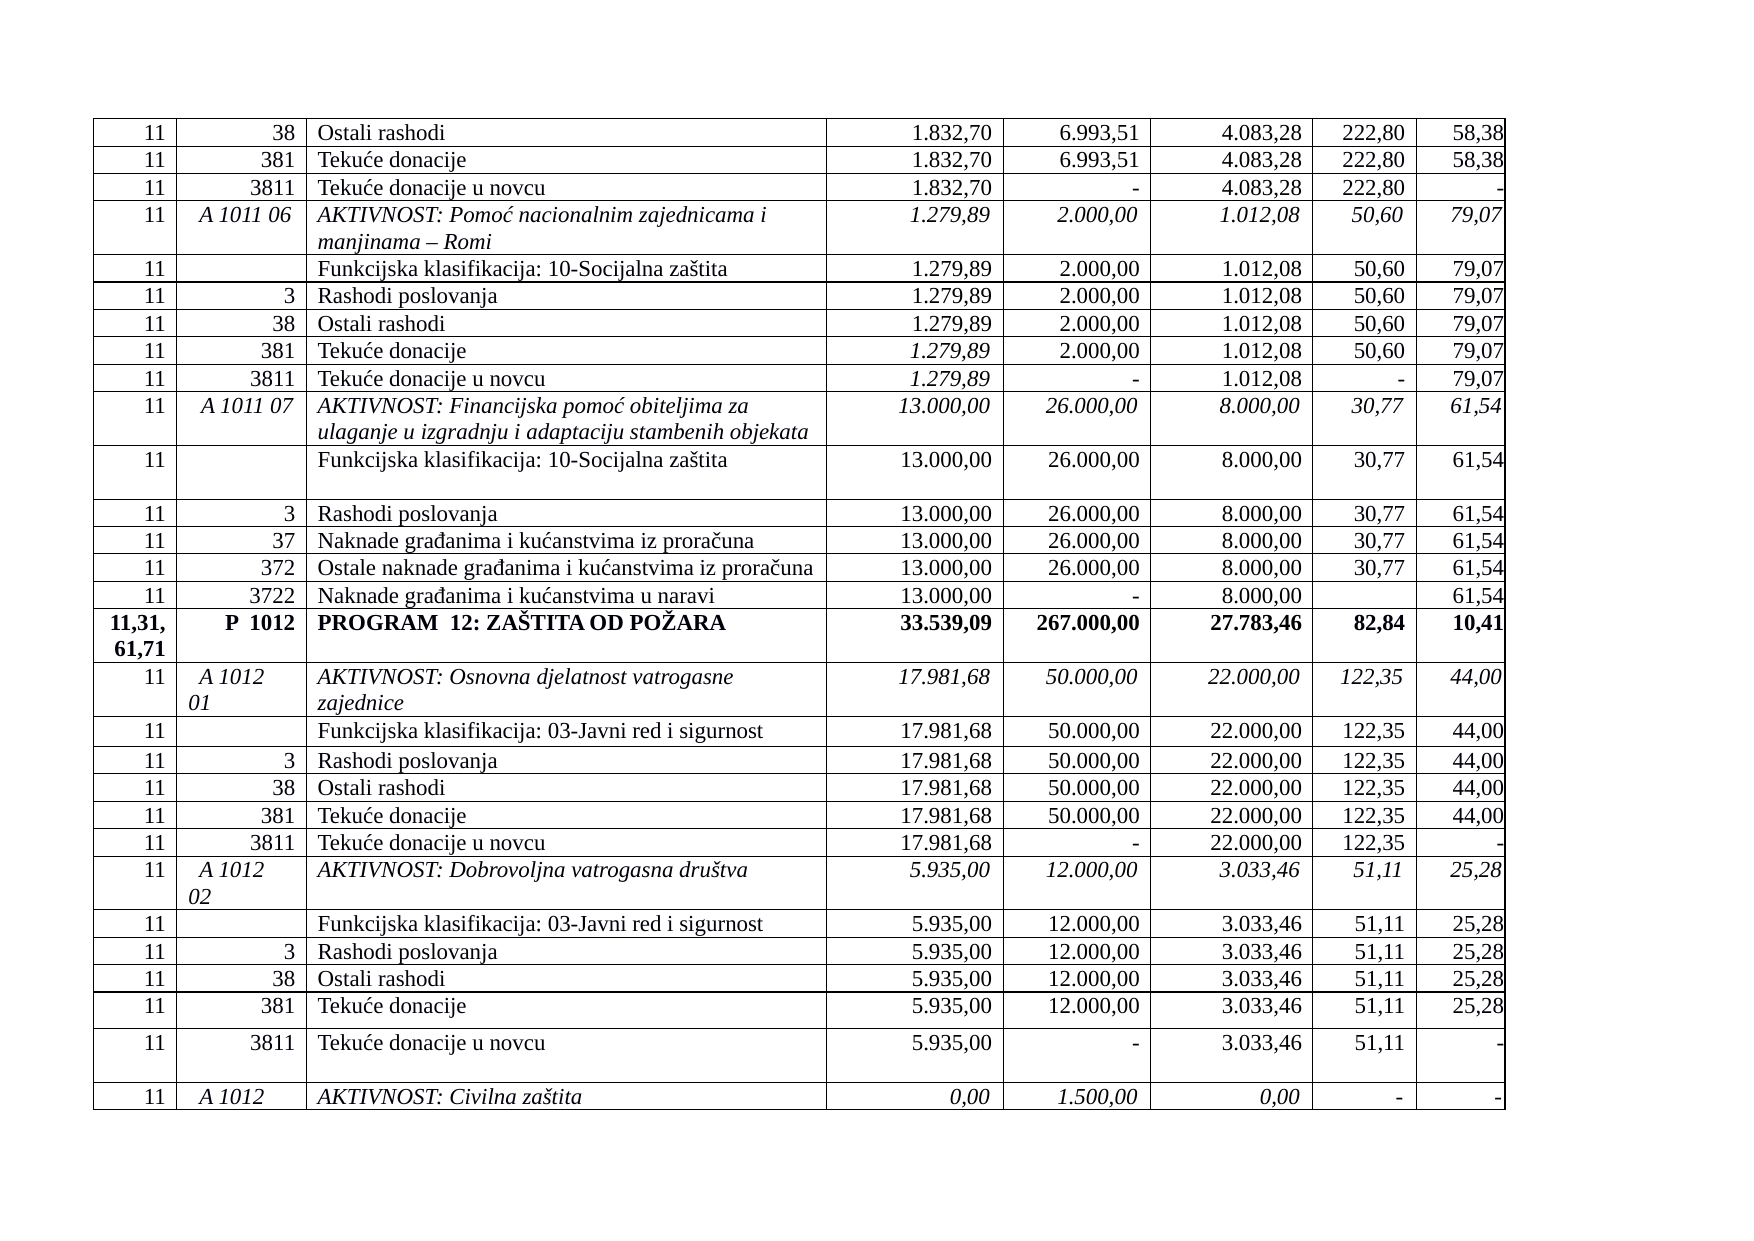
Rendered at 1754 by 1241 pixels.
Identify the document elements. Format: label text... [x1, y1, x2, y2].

table_cell AKTIVNOST: Pomoć nacionalnim zajednicama i manjinama – Romi [307, 201, 826, 254]
table_cell 61,54 [1417, 554, 1504, 581]
table_cell 50.000,00 [1004, 802, 1150, 828]
table_cell - [1417, 174, 1504, 200]
table_cell 3.033,46 [1151, 965, 1312, 991]
table_cell Tekuće donacije [307, 337, 826, 364]
table_cell 3811 [177, 829, 306, 856]
table_cell 79,07 [1417, 365, 1504, 391]
table_cell 79,07 [1417, 337, 1504, 364]
table_cell 44,00 [1417, 747, 1504, 773]
table_cell 3.033,46 [1151, 993, 1312, 1028]
table_cell 11 [94, 392, 176, 445]
table_cell 12.000,00 [1004, 938, 1150, 964]
table_cell 1.279,89 [827, 201, 1003, 254]
table_cell 51,11 [1313, 993, 1416, 1028]
table_cell Naknade građanima i kućanstvima iz proračuna [307, 527, 826, 553]
table_cell - [1004, 582, 1150, 608]
table_cell 1.279,89 [827, 337, 1003, 364]
table_cell 1.279,89 [827, 365, 1003, 391]
table_cell Ostale naknade građanima i kućanstvima iz proračuna [307, 554, 826, 581]
table_cell 11 [94, 747, 176, 773]
table_cell 12.000,00 [1004, 993, 1150, 1028]
table_cell 11 [94, 993, 176, 1028]
table_cell Tekuće donacije u novcu [307, 829, 826, 856]
table_cell 50,60 [1313, 201, 1416, 254]
table_cell 61,54 [1417, 582, 1504, 608]
table_cell 122,35 [1313, 829, 1416, 856]
table_cell 30,77 [1313, 527, 1416, 553]
table_cell 11 [94, 663, 176, 716]
table_cell 3811 [177, 365, 306, 391]
table_cell 11 [94, 829, 176, 856]
table_cell 25,28 [1417, 965, 1504, 991]
table_cell AKTIVNOST: Civilna zaštita [307, 1083, 826, 1109]
table_cell 1.012,08 [1151, 201, 1312, 254]
table_cell 13.000,00 [827, 446, 1003, 498]
table_cell Ostali rashodi [307, 310, 826, 336]
table_cell 58,38 [1417, 119, 1504, 146]
table_cell 11 [94, 174, 176, 200]
table_cell 44,00 [1417, 774, 1504, 801]
table_cell 11 [94, 802, 176, 828]
table_cell 51,11 [1313, 910, 1416, 937]
table_cell 1.832,70 [827, 147, 1003, 173]
table_cell 5.935,00 [827, 857, 1003, 909]
table_cell [177, 910, 306, 937]
table_cell 8.000,00 [1151, 582, 1312, 608]
table_cell [177, 717, 306, 746]
table_cell 0,00 [1151, 1083, 1312, 1109]
table_cell 50,60 [1313, 283, 1416, 309]
table_cell 1.500,00 [1004, 1083, 1150, 1109]
table_cell AKTIVNOST: Osnovna djelatnost vatrogasne zajednice [307, 663, 826, 716]
table_cell 122,35 [1313, 717, 1416, 746]
table_cell 50,60 [1313, 310, 1416, 336]
table_cell Funkcijska klasifikacija: 03-Javni red i sigurnost [307, 717, 826, 746]
table_cell 8.000,00 [1151, 392, 1312, 445]
table_cell - [1004, 829, 1150, 856]
table_cell Funkcijska klasifikacija: 10-Socijalna zaštita [307, 446, 826, 498]
table_cell 3.033,46 [1151, 938, 1312, 964]
table_cell 11 [94, 1083, 176, 1109]
table_cell Rashodi poslovanja [307, 283, 826, 309]
table_cell 17.981,68 [827, 774, 1003, 801]
table_cell 1.832,70 [827, 174, 1003, 200]
table_cell 11 [94, 717, 176, 746]
table_cell 2.000,00 [1004, 283, 1150, 309]
table_cell 22.000,00 [1151, 663, 1312, 716]
table_cell 79,07 [1417, 201, 1504, 254]
table_cell 17.981,68 [827, 717, 1003, 746]
table_cell Tekuće donacije [307, 147, 826, 173]
table_cell 11 [94, 310, 176, 336]
table_cell A 1011 06 [177, 201, 306, 254]
table_cell 22.000,00 [1151, 747, 1312, 773]
table_cell 25,28 [1417, 910, 1504, 937]
table_cell - [1417, 1083, 1504, 1109]
table_cell 11,31, 61,71 [94, 609, 176, 662]
table_cell A 1011 07 [177, 392, 306, 445]
table_cell 50.000,00 [1004, 717, 1150, 746]
table_cell - [1004, 174, 1150, 200]
table_cell 1.012,08 [1151, 310, 1312, 336]
table_cell 1.012,08 [1151, 365, 1312, 391]
table_cell 30,77 [1313, 500, 1416, 526]
table_cell - [1417, 1029, 1504, 1082]
table_cell Tekuće donacije u novcu [307, 1029, 826, 1082]
table_cell - [1313, 1083, 1416, 1109]
table_cell 5.935,00 [827, 965, 1003, 991]
table_cell 11 [94, 1029, 176, 1082]
table_cell 44,00 [1417, 717, 1504, 746]
table_cell 3811 [177, 174, 306, 200]
table_cell 11 [94, 119, 176, 146]
table_cell Naknade građanima i kućanstvima u naravi [307, 582, 826, 608]
table_cell 11 [94, 938, 176, 964]
table_cell 38 [177, 119, 306, 146]
table_cell 12.000,00 [1004, 857, 1150, 909]
table_cell Tekuće donacije [307, 802, 826, 828]
table_cell 51,11 [1313, 857, 1416, 909]
table_cell 17.981,68 [827, 829, 1003, 856]
table_cell 3811 [177, 1029, 306, 1082]
table_cell 11 [94, 283, 176, 309]
table_cell 38 [177, 310, 306, 336]
table_cell 25,28 [1417, 938, 1504, 964]
table_cell Tekuće donacije u novcu [307, 365, 826, 391]
table_cell 1.279,89 [827, 283, 1003, 309]
table_cell [177, 446, 306, 498]
table_cell 267.000,00 [1004, 609, 1150, 662]
table_cell 3722 [177, 582, 306, 608]
table_cell 122,35 [1313, 802, 1416, 828]
table_cell Ostali rashodi [307, 119, 826, 146]
table_cell 122,35 [1313, 747, 1416, 773]
table_cell Rashodi poslovanja [307, 747, 826, 773]
table_cell 11 [94, 147, 176, 173]
table_cell Ostali rashodi [307, 965, 826, 991]
table_cell 61,54 [1417, 392, 1504, 445]
table_cell 11 [94, 337, 176, 364]
table_cell - [1417, 829, 1504, 856]
table_cell 50,60 [1313, 337, 1416, 364]
table_cell 51,11 [1313, 938, 1416, 964]
table_cell 30,77 [1313, 446, 1416, 498]
table_cell 58,38 [1417, 147, 1504, 173]
table_cell 30,77 [1313, 554, 1416, 581]
table_cell 17.981,68 [827, 663, 1003, 716]
table_cell Rashodi poslovanja [307, 500, 826, 526]
table_cell 13.000,00 [827, 554, 1003, 581]
table_cell 222,80 [1313, 119, 1416, 146]
table_cell 381 [177, 993, 306, 1028]
table_cell 50,60 [1313, 255, 1416, 281]
table_cell Funkcijska klasifikacija: 03-Javni red i sigurnost [307, 910, 826, 937]
table_cell Tekuće donacije [307, 993, 826, 1028]
table_cell 51,11 [1313, 1029, 1416, 1082]
table_cell 2.000,00 [1004, 310, 1150, 336]
table_cell 22.000,00 [1151, 802, 1312, 828]
table_cell 13.000,00 [827, 500, 1003, 526]
table_cell 11 [94, 255, 176, 281]
table_cell 222,80 [1313, 147, 1416, 173]
table_cell 11 [94, 201, 176, 254]
table_cell 79,07 [1417, 255, 1504, 281]
table_cell P 1012 [177, 609, 306, 662]
table_cell 61,54 [1417, 446, 1504, 498]
table_cell [1313, 582, 1416, 608]
table_cell 30,77 [1313, 392, 1416, 445]
table_cell 3.033,46 [1151, 1029, 1312, 1082]
table_cell 27.783,46 [1151, 609, 1312, 662]
table_cell - [1004, 365, 1150, 391]
table_cell 22.000,00 [1151, 774, 1312, 801]
table_cell 381 [177, 147, 306, 173]
table_cell 4.083,28 [1151, 119, 1312, 146]
table_cell 381 [177, 802, 306, 828]
table_cell 4.083,28 [1151, 174, 1312, 200]
table_cell 79,07 [1417, 283, 1504, 309]
table_cell Tekuće donacije u novcu [307, 174, 826, 200]
table_cell 22.000,00 [1151, 829, 1312, 856]
table_cell 38 [177, 965, 306, 991]
table_cell 4.083,28 [1151, 147, 1312, 173]
table_cell AKTIVNOST: Financijska pomoć obiteljima za ulaganje u izgradnju i adaptaciju stambenih objekata [307, 392, 826, 445]
table_cell 122,35 [1313, 774, 1416, 801]
table_cell 1.279,89 [827, 310, 1003, 336]
table_cell 5.935,00 [827, 1029, 1003, 1082]
table_cell Ostali rashodi [307, 774, 826, 801]
table_cell 11 [94, 554, 176, 581]
table_cell 11 [94, 857, 176, 909]
table_cell A 1012 02 [177, 857, 306, 909]
table_cell 12.000,00 [1004, 965, 1150, 991]
table_cell 0,00 [827, 1083, 1003, 1109]
table_cell 11 [94, 582, 176, 608]
table_cell 50.000,00 [1004, 774, 1150, 801]
table_cell 44,00 [1417, 663, 1504, 716]
table_cell 61,54 [1417, 500, 1504, 526]
table_cell 1.012,08 [1151, 283, 1312, 309]
table_cell 11 [94, 500, 176, 526]
table_cell 50.000,00 [1004, 747, 1150, 773]
table_cell 51,11 [1313, 965, 1416, 991]
table_cell 11 [94, 365, 176, 391]
table_cell 82,84 [1313, 609, 1416, 662]
table_cell 17.981,68 [827, 802, 1003, 828]
table_cell 22.000,00 [1151, 717, 1312, 746]
table_cell 13.000,00 [827, 582, 1003, 608]
table_cell 222,80 [1313, 174, 1416, 200]
table_cell 8.000,00 [1151, 446, 1312, 498]
table_cell 17.981,68 [827, 747, 1003, 773]
table_cell 79,07 [1417, 310, 1504, 336]
table_cell 372 [177, 554, 306, 581]
table_cell 10,41 [1417, 609, 1504, 662]
table_cell 5.935,00 [827, 993, 1003, 1028]
table_cell 1.279,89 [827, 255, 1003, 281]
table_cell 3 [177, 938, 306, 964]
table_cell 11 [94, 965, 176, 991]
table_cell 3 [177, 283, 306, 309]
table_cell 2.000,00 [1004, 255, 1150, 281]
table_cell 13.000,00 [827, 392, 1003, 445]
table_cell 11 [94, 774, 176, 801]
table_cell 26.000,00 [1004, 554, 1150, 581]
table_cell 6.993,51 [1004, 119, 1150, 146]
table_cell - [1313, 365, 1416, 391]
table_cell 11 [94, 910, 176, 937]
table_cell 3.033,46 [1151, 910, 1312, 937]
table_cell 38 [177, 774, 306, 801]
table_cell 11 [94, 527, 176, 553]
table_cell 26.000,00 [1004, 446, 1150, 498]
table_cell PROGRAM 12: ZAŠTITA OD POŽARA [307, 609, 826, 662]
table_cell 13.000,00 [827, 527, 1003, 553]
table_cell 5.935,00 [827, 910, 1003, 937]
table_cell 1.012,08 [1151, 255, 1312, 281]
table_cell 1.832,70 [827, 119, 1003, 146]
table_cell A 1012 01 [177, 663, 306, 716]
table_cell 33.539,09 [827, 609, 1003, 662]
table_cell 26.000,00 [1004, 527, 1150, 553]
table_cell 61,54 [1417, 527, 1504, 553]
table_cell 12.000,00 [1004, 910, 1150, 937]
table_cell 11 [94, 446, 176, 498]
table_cell 5.935,00 [827, 938, 1003, 964]
table_cell 26.000,00 [1004, 500, 1150, 526]
table_cell 3 [177, 747, 306, 773]
table_cell 8.000,00 [1151, 554, 1312, 581]
table_cell - [1004, 1029, 1150, 1082]
table_cell Funkcijska klasifikacija: 10-Socijalna zaštita [307, 255, 826, 281]
table_cell 50.000,00 [1004, 663, 1150, 716]
table_cell 6.993,51 [1004, 147, 1150, 173]
table_cell [177, 255, 306, 281]
table_cell 3 [177, 500, 306, 526]
table_cell Rashodi poslovanja [307, 938, 826, 964]
table_cell 3.033,46 [1151, 857, 1312, 909]
table_cell 44,00 [1417, 802, 1504, 828]
table_cell 25,28 [1417, 993, 1504, 1028]
table_cell 2.000,00 [1004, 201, 1150, 254]
table_cell 8.000,00 [1151, 527, 1312, 553]
table_cell A 1012 [177, 1083, 306, 1109]
table_cell 8.000,00 [1151, 500, 1312, 526]
table_cell 2.000,00 [1004, 337, 1150, 364]
table_cell 26.000,00 [1004, 392, 1150, 445]
table_cell 25,28 [1417, 857, 1504, 909]
table_cell 37 [177, 527, 306, 553]
table_cell AKTIVNOST: Dobrovoljna vatrogasna društva [307, 857, 826, 909]
table_cell 381 [177, 337, 306, 364]
table_cell 122,35 [1313, 663, 1416, 716]
table_cell 1.012,08 [1151, 337, 1312, 364]
